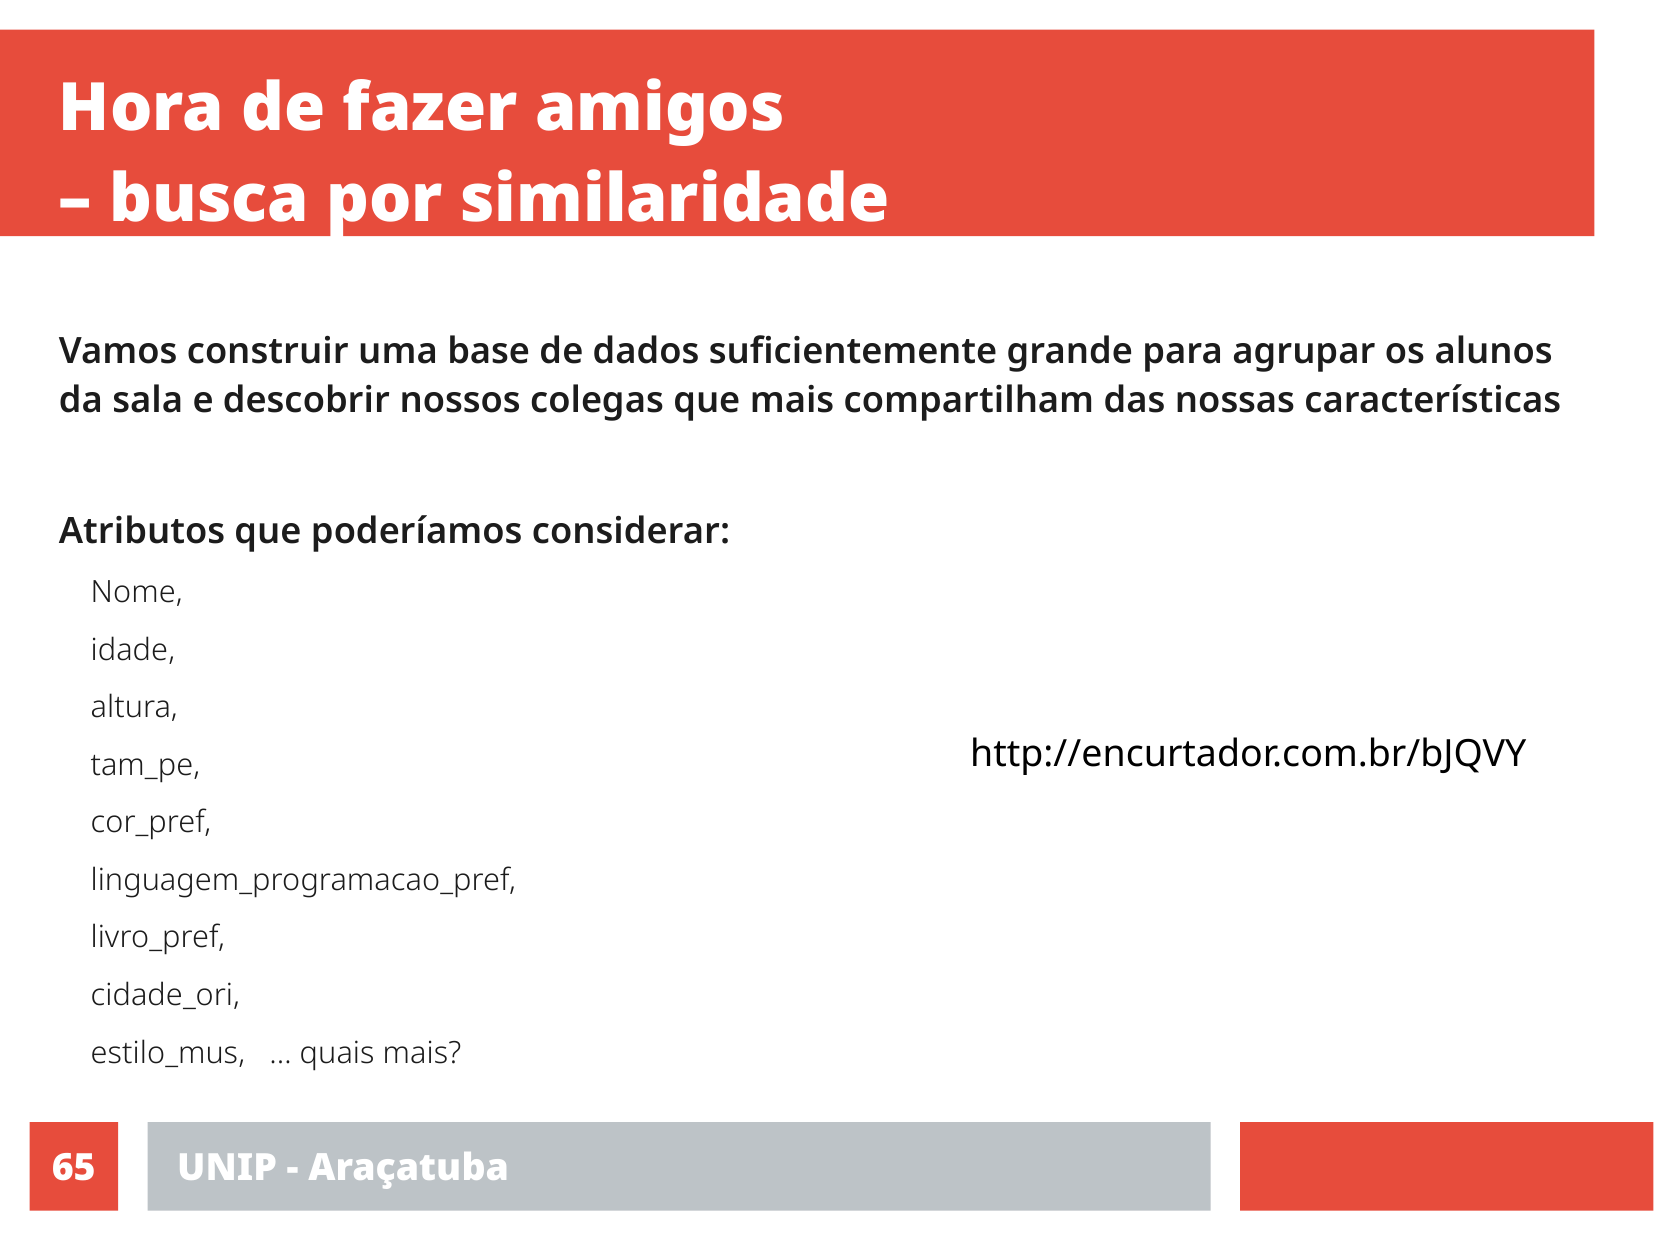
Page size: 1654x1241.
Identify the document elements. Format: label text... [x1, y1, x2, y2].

list Vamos construir uma base de dados suficientemente grande para agrupar os alunos da sala e descobrir nossos colegas que mais compartilham das nossas características Atributos que poderíamos considerar: Nome, idade, altura, tam_pe, cor_pref, linguagem_programacao_pref, livro_pref, cidade_ori, estilo_mus, … quais mais? [59, 324, 1565, 1093]
title Hora de fazer amigos – busca por similaridade [59, 59, 1595, 207]
text_box http://encurtador.com.br/bJQVY [955, 719, 1607, 822]
